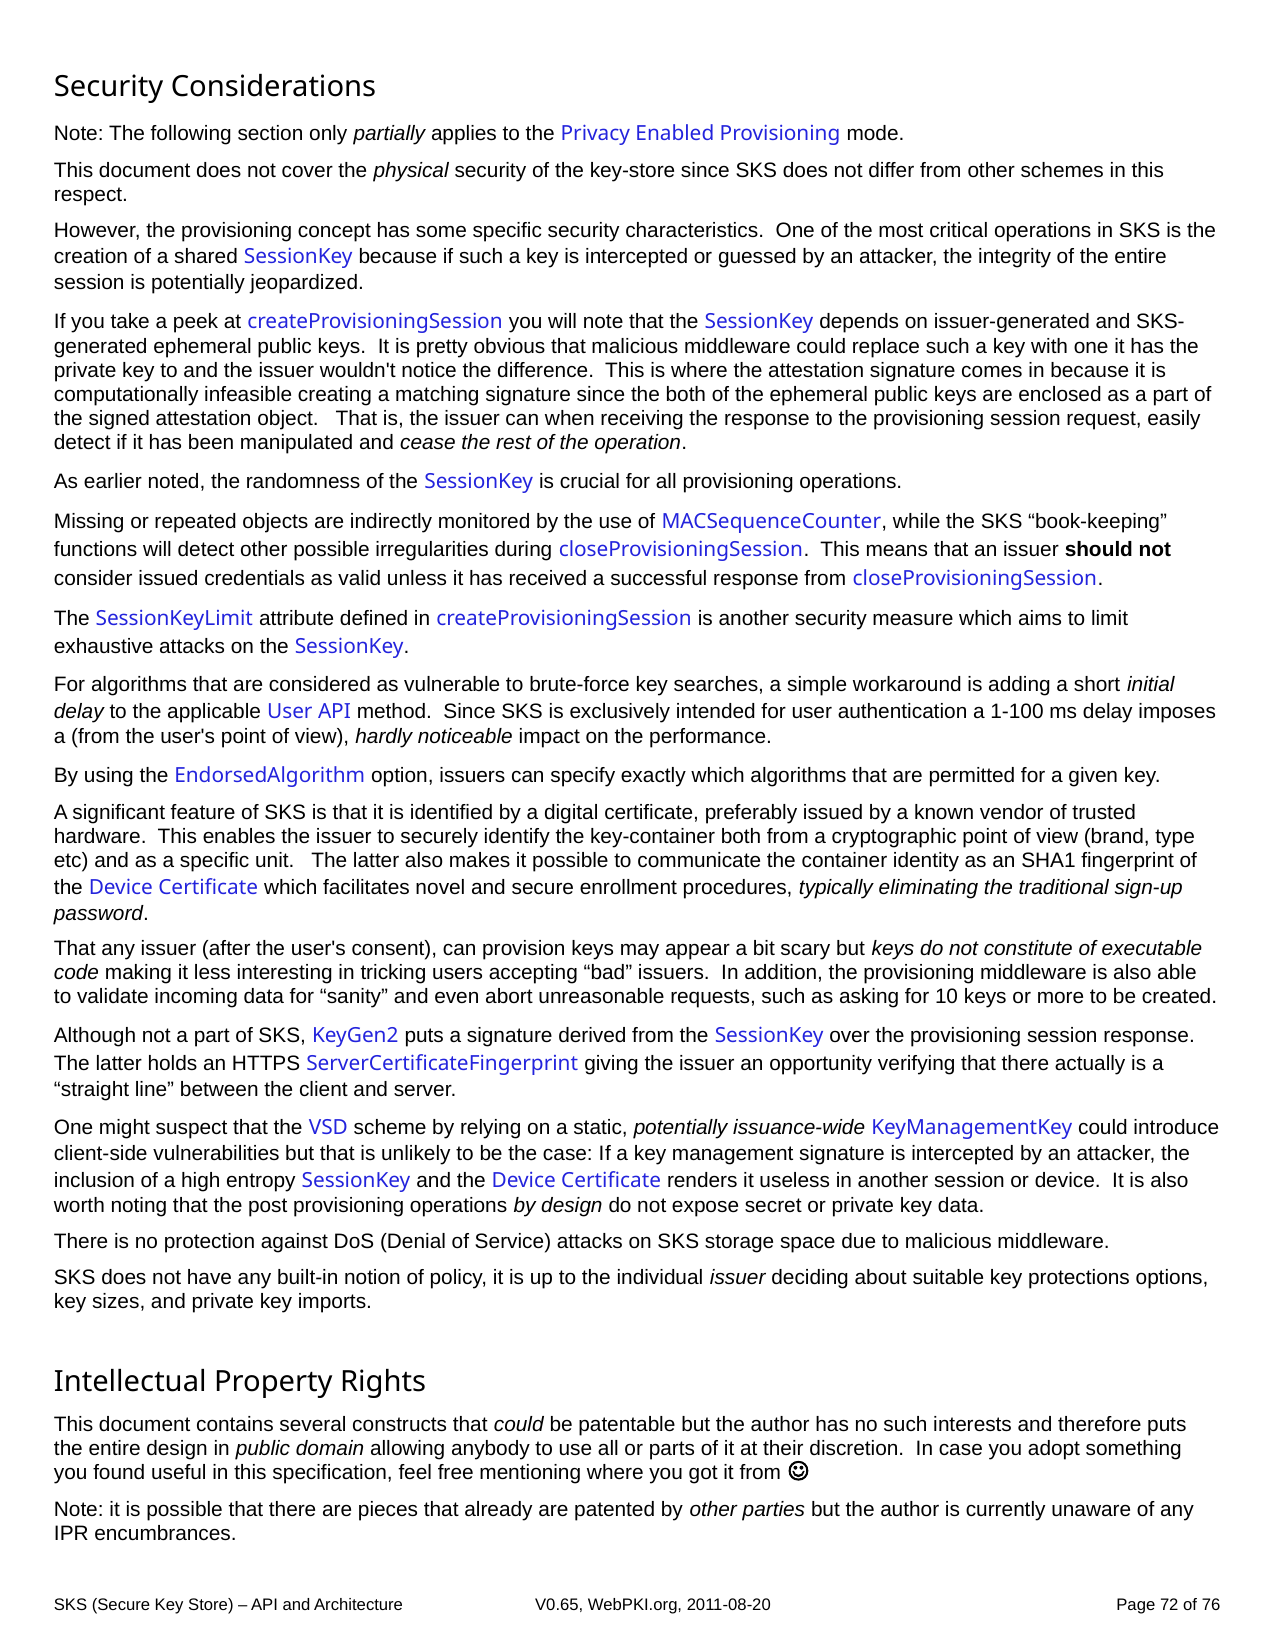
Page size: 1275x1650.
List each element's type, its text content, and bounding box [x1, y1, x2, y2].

subtitle Security Considerations [54, 66, 1221, 105]
text SKS does not have any built-in notion of policy, it is up to the individual issuer deciding about suitable key protections options, key sizes, and private key imports. [54, 1265, 1221, 1313]
text This document contains several constructs that could be patentable but the author has no such interests and therefore puts the entire design in public domain allowing anybody to use all or parts of it at their discretion. In case you adopt something you found useful in this specification, feel free mentioning where you got it from  [54, 1412, 1221, 1485]
text Note: The following section only partially applies to the Privacy Enabled Provisioning mode. [54, 118, 1221, 146]
text Note: it is possible that there are pieces that already are patented by other parties but the author is currently unaware of any IPR encumbrances. [54, 1497, 1221, 1545]
text The SessionKeyLimit attribute defined in createProvisioningSession is another security measure which aims to limit exhaustive attacks on the SessionKey. [54, 603, 1221, 660]
text For algorithms that are considered as vulnerable to brute-force key searches, a simple workaround is adding a short initial delay to the applicable User API method. Since SKS is exclusively intended for user authentication a 1-100 ms delay imposes a (from the user's point of view), hardly noticeable impact on the performance. [54, 672, 1221, 748]
text That any issuer (after the user's consent), can provision keys may appear a bit scary but keys do not constitute of executable code making it less interesting in tricking users accepting “bad” issuers. In addition, the provisioning middleware is also able to validate incoming data for “sanity” and even abort unreasonable requests, such as asking for 10 keys or more to be created. [54, 936, 1221, 1008]
subtitle Intellectual Property Rights [54, 1360, 1221, 1400]
text A significant feature of SKS is that it is identified by a digital certificate, preferably issued by a known vendor of trusted hardware. This enables the issuer to securely identify the key-container both from a cryptographic point of view (brand, type etc) and as a specific unit. The latter also makes it possible to communicate the container identity as an SHA1 fingerprint of the Device Certificate which facilitates novel and secure enrollment procedures, typically eliminating the traditional sign-up password. [54, 800, 1221, 924]
text Missing or repeated objects are indirectly monitored by the use of MACSequenceCounter, while the SKS “book-keeping” functions will detect other possible irregularities during closeProvisioningSession. This means that an issuer should not consider issued credentials as valid unless it has received a successful response from closeProvisioningSession. [54, 506, 1221, 591]
text If you take a peek at createProvisioningSession you will note that the SessionKey depends on issuer-generated and SKS-generated ephemeral public keys. It is pretty obvious that malicious middleware could replace such a key with one it has the private key to and the issuer wouldn't notice the difference. This is where the attestation signature comes in because it is computationally infeasible creating a matching signature since the both of the ephemeral public keys are enclosed as a part of the signed attestation object. That is, the issuer can when receiving the response to the provisioning session request, easily detect if it has been manipulated and cease the rest of the operation. [54, 306, 1221, 454]
text One might suspect that the VSD scheme by relying on a static, potentially issuance-wide KeyManagementKey could introduce client-side vulnerabilities but that is unlikely to be the case: If a key management signature is intercepted by an attacker, the inclusion of a high entropy SessionKey and the Device Certificate renders it useless in another session or device. It is also worth noting that the post provisioning operations by design do not expose secret or private key data. [54, 1112, 1221, 1217]
text There is no protection against DoS (Denial of Service) attacks on SKS storage space due to malicious middleware. [54, 1229, 1221, 1253]
text Although not a part of SKS, KeyGen2 puts a signature derived from the SessionKey over the provisioning session response. The latter holds an HTTPS ServerCertificateFingerprint giving the issuer an opportunity verifying that there actually is a “straight line” between the client and server. [54, 1020, 1221, 1101]
text This document does not cover the physical security of the key-store since SKS does not differ from other schemes in this respect. [54, 158, 1221, 206]
text However, the provisioning concept has some specific security characteristics. One of the most critical operations in SKS is the creation of a shared SessionKey because if such a key is intercepted or guessed by an attacker, the integrity of the entire session is potentially jeopardized. [54, 218, 1221, 294]
text As earlier noted, the randomness of the SessionKey is crucial for all provisioning operations. [54, 466, 1221, 494]
text By using the EndorsedAlgorithm option, issuers can specify exactly which algorithms that are permitted for a given key. [54, 760, 1221, 788]
